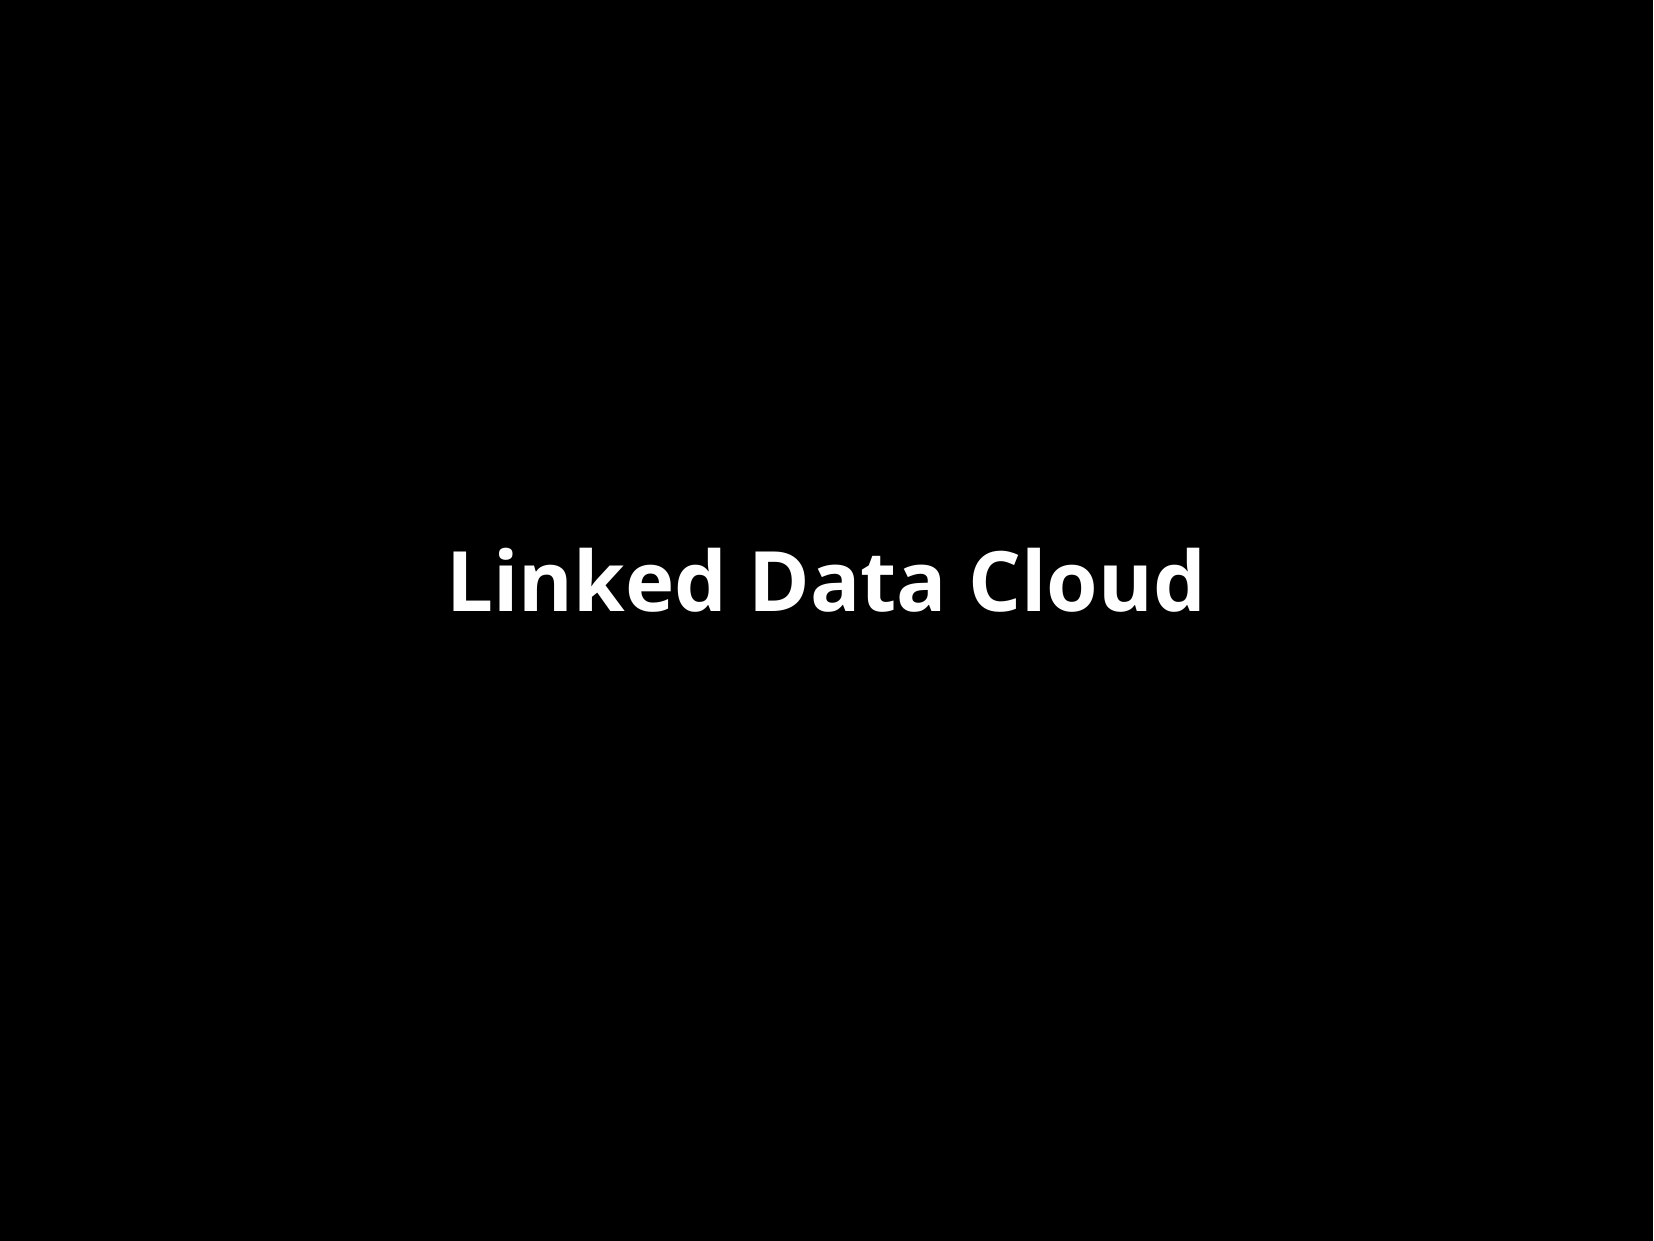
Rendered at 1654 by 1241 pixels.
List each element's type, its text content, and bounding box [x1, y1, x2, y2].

subtitle Linked Data Cloud [82, 49, 1571, 1109]
